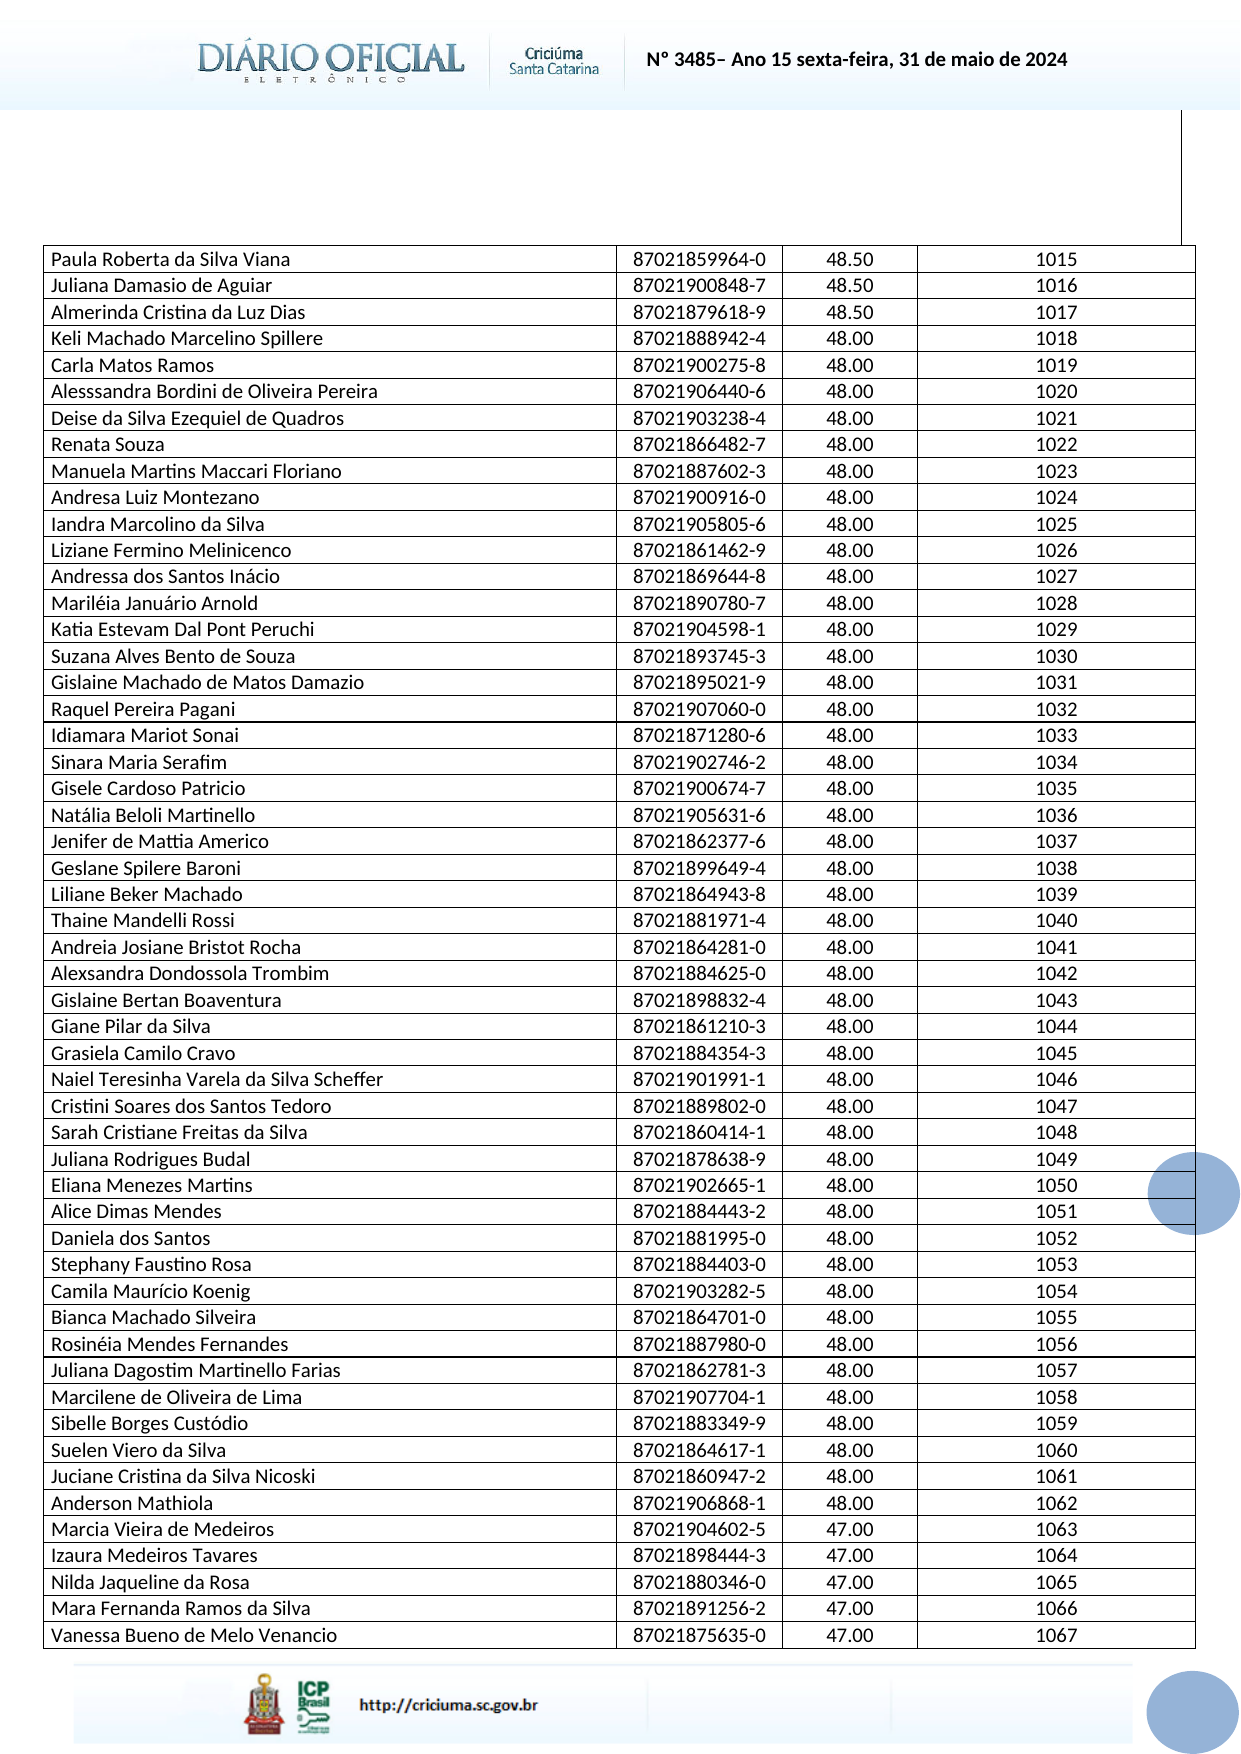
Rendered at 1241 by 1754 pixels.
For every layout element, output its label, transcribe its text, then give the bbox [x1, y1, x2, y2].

table_cell 1041 [918, 934, 1195, 959]
table_cell 1058 [918, 1384, 1195, 1409]
table_cell Sibelle Borges Custódio [44, 1410, 616, 1436]
table_cell 1063 [918, 1516, 1195, 1542]
table_cell 48.00 [783, 908, 917, 933]
table_cell 1059 [918, 1410, 1195, 1436]
table_cell 87021881995-0 [617, 1225, 782, 1251]
table_cell 87021864701-0 [617, 1305, 782, 1330]
table_cell 1048 [918, 1119, 1195, 1145]
table_cell 1044 [918, 1014, 1195, 1039]
table_cell 48.00 [783, 326, 917, 351]
table_cell 1039 [918, 881, 1195, 907]
table_cell Gisele Cardoso Patricio [44, 775, 616, 801]
table_cell 87021907060-0 [617, 696, 782, 721]
table_cell 87021889802-0 [617, 1093, 782, 1118]
table_cell 87021884443-2 [617, 1199, 782, 1224]
table_cell Idiamara Mariot Sonai [44, 723, 616, 748]
table_cell Thaine Mandelli Rossi [44, 908, 616, 933]
table_cell 87021884354-3 [617, 1040, 782, 1065]
table_cell Bianca Machado Silveira [44, 1305, 616, 1330]
table_cell 48.00 [783, 617, 917, 642]
table_cell Vanessa Bueno de Melo Venancio [44, 1622, 616, 1647]
table_cell 87021898444-3 [617, 1543, 782, 1568]
table_cell 87021861462-9 [617, 537, 782, 563]
table_cell Juliana Damasio de Aguiar [44, 273, 616, 298]
table_cell 1028 [918, 590, 1195, 616]
table_cell Jenifer de Mattia Americo [44, 828, 616, 854]
table_cell 1021 [918, 405, 1195, 430]
table_cell 1047 [918, 1093, 1195, 1118]
table_cell 48.00 [783, 881, 917, 907]
table_cell 87021902665-1 [617, 1172, 782, 1198]
table_cell 48.00 [783, 1278, 917, 1303]
table_cell Stephany Faustino Rosa [44, 1252, 616, 1277]
table_cell 87021899649-4 [617, 855, 782, 880]
table_cell 87021859964-0 [617, 246, 782, 272]
table_cell Alexsandra Dondossola Trombim [44, 961, 616, 986]
table_cell 48.00 [783, 696, 917, 721]
table_cell 48.00 [783, 1146, 917, 1171]
table_cell 48.00 [783, 934, 917, 959]
table_cell 48.00 [783, 1225, 917, 1251]
table_cell 87021901991-1 [617, 1066, 782, 1092]
table_cell 87021884625-0 [617, 961, 782, 986]
table_cell 48.00 [783, 1358, 917, 1383]
table_cell Suelen Viero da Silva [44, 1437, 616, 1462]
table_cell 87021902746-2 [617, 749, 782, 774]
table_cell Carla Matos Ramos [44, 352, 616, 377]
table_cell Daniela dos Santos [44, 1225, 616, 1251]
table_cell 87021861210-3 [617, 1014, 782, 1039]
table_cell Marcilene de Oliveira de Lima [44, 1384, 616, 1409]
table_cell 48.00 [783, 1066, 917, 1092]
table_cell 1040 [918, 908, 1195, 933]
table_cell Renata Souza [44, 431, 616, 457]
table_cell 1026 [918, 537, 1195, 563]
table_cell 1016 [918, 273, 1195, 298]
table_cell Camila Maurício Koenig [44, 1278, 616, 1303]
table_cell 87021864943-8 [617, 881, 782, 907]
table_cell 1022 [918, 431, 1195, 457]
table_cell 48.00 [783, 1490, 917, 1515]
table_cell 87021906868-1 [617, 1490, 782, 1515]
table_cell 87021864281-0 [617, 934, 782, 959]
table_cell Sinara Maria Serafim [44, 749, 616, 774]
table_cell 48.00 [783, 775, 917, 801]
table_cell Natália Beloli Martinello [44, 802, 616, 827]
table_cell 87021887602-3 [617, 458, 782, 483]
table_cell 48.00 [783, 1172, 917, 1198]
table_cell 87021864617-1 [617, 1437, 782, 1462]
table_cell 48.00 [783, 458, 917, 483]
table_cell Suzana Alves Bento de Souza [44, 643, 616, 668]
table_cell 1051 [918, 1199, 1161, 1224]
table_cell Grasiela Camilo Cravo [44, 1040, 616, 1065]
table_cell 1038 [918, 855, 1195, 880]
table_cell 1042 [918, 961, 1195, 986]
table_cell 87021871280-6 [617, 723, 782, 748]
table_cell 1054 [918, 1278, 1195, 1303]
table_cell 48.00 [783, 1093, 917, 1118]
table_cell Juliana Rodrigues Budal [44, 1146, 616, 1171]
table_cell Iandra Marcolino da Silva [44, 511, 616, 536]
table_cell 47.00 [783, 1622, 917, 1647]
table_cell Mariléia Januário Arnold [44, 590, 616, 616]
table_cell Nilda Jaqueline da Rosa [44, 1569, 616, 1594]
table_cell 1067 [918, 1622, 1195, 1647]
table_cell 48.00 [783, 855, 917, 880]
table_cell 1055 [918, 1305, 1195, 1330]
table_cell 87021878638-9 [617, 1146, 782, 1171]
table_cell Rosinéia Mendes Fernandes [44, 1331, 616, 1356]
table_cell 47.00 [783, 1596, 917, 1621]
table_cell Raquel Pereira Pagani [44, 696, 616, 721]
table_cell Alice Dimas Mendes [44, 1199, 616, 1224]
table_cell 87021907704-1 [617, 1384, 782, 1409]
table_cell 1017 [918, 299, 1195, 324]
table_cell 1034 [918, 749, 1195, 774]
table_cell 87021875635-0 [617, 1622, 782, 1647]
table_cell Katia Estevam Dal Pont Peruchi [44, 617, 616, 642]
table_cell 87021895021-9 [617, 670, 782, 695]
table_cell Liliane Beker Machado [44, 881, 616, 907]
table_cell 87021905805-6 [617, 511, 782, 536]
table_cell 48.00 [783, 537, 917, 563]
table_cell 48.00 [783, 564, 917, 589]
table_cell 48.00 [783, 1014, 917, 1039]
table_cell 48.00 [783, 1119, 917, 1145]
table_cell 48.00 [783, 987, 917, 1012]
table_cell 47.00 [783, 1516, 917, 1542]
table_cell 1053 [918, 1252, 1195, 1277]
table_cell 87021905631-6 [617, 802, 782, 827]
table_cell 1019 [918, 352, 1195, 377]
table_cell 48.00 [783, 431, 917, 457]
table_cell 48.00 [783, 643, 917, 668]
table_cell 1025 [918, 511, 1195, 536]
table_cell 87021883349-9 [617, 1410, 782, 1436]
table_cell Keli Machado Marcelino Spillere [44, 326, 616, 351]
table_cell Juliana Dagostim Martinello Farias [44, 1358, 616, 1383]
table_cell 87021898832-4 [617, 987, 782, 1012]
table_cell 1043 [918, 987, 1195, 1012]
table_cell 48.00 [783, 379, 917, 404]
table_cell 87021900916-0 [617, 484, 782, 510]
table_cell 87021869644-8 [617, 564, 782, 589]
table_cell Gislaine Machado de Matos Damazio [44, 670, 616, 695]
table_cell 1033 [918, 723, 1195, 748]
table_cell 48.00 [783, 1252, 917, 1277]
table_cell 1027 [918, 564, 1195, 589]
table_cell 1029 [918, 617, 1195, 642]
table_cell 87021893745-3 [617, 643, 782, 668]
table_cell 87021904602-5 [617, 1516, 782, 1542]
table_cell 48.00 [783, 1199, 917, 1224]
table_cell 48.00 [783, 1040, 917, 1065]
table_cell 48.50 [783, 246, 917, 272]
table_cell 1024 [918, 484, 1195, 510]
table_cell 87021903238-4 [617, 405, 782, 430]
table_cell Almerinda Cristina da Luz Dias [44, 299, 616, 324]
table_cell 87021862377-6 [617, 828, 782, 854]
table_cell Andreia Josiane Bristot Rocha [44, 934, 616, 959]
table_cell 48.00 [783, 1437, 917, 1462]
table_cell 1060 [918, 1437, 1195, 1462]
table_cell 48.00 [783, 1463, 917, 1489]
table_cell 1020 [918, 379, 1195, 404]
table_cell 87021887980-0 [617, 1331, 782, 1356]
table_cell 87021904598-1 [617, 617, 782, 642]
table_cell 48.00 [783, 405, 917, 430]
table_cell 1046 [918, 1066, 1195, 1092]
table_cell Andressa dos Santos Inácio [44, 564, 616, 589]
table_cell Cristini Soares dos Santos Tedoro [44, 1093, 616, 1118]
table_cell 87021900674-7 [617, 775, 782, 801]
table_cell Deise da Silva Ezequiel de Quadros [44, 405, 616, 430]
table_cell 87021906440-6 [617, 379, 782, 404]
table_cell 1052 [918, 1225, 1195, 1251]
table_cell Marcia Vieira de Medeiros [44, 1516, 616, 1542]
table_cell 1049 [918, 1146, 1195, 1171]
table_cell Juciane Cristina da Silva Nicoski [44, 1463, 616, 1489]
table_cell 87021881971-4 [617, 908, 782, 933]
table_cell 1031 [918, 670, 1195, 695]
table_cell 87021891256-2 [617, 1596, 782, 1621]
table_cell 1056 [918, 1331, 1195, 1356]
table_cell 1018 [918, 326, 1195, 351]
table_cell 48.00 [783, 828, 917, 854]
table_cell 48.00 [783, 749, 917, 774]
table_cell 87021879618-9 [617, 299, 782, 324]
table_cell Gislaine Bertan Boaventura [44, 987, 616, 1012]
table_cell 1062 [918, 1490, 1195, 1515]
table_cell 1023 [918, 458, 1195, 483]
table_cell 48.00 [783, 1410, 917, 1436]
table_cell Alesssandra Bordini de Oliveira Pereira [44, 379, 616, 404]
table_cell Eliana Menezes Martins [44, 1172, 616, 1198]
table_cell 48.00 [783, 484, 917, 510]
table_cell 87021866482-7 [617, 431, 782, 457]
table_cell 48.00 [783, 1331, 917, 1356]
table_cell 48.00 [783, 352, 917, 377]
table_cell 87021860947-2 [617, 1463, 782, 1489]
table_cell 48.50 [783, 273, 917, 298]
table_cell 87021880346-0 [617, 1569, 782, 1594]
table_cell 48.00 [783, 961, 917, 986]
table_cell 87021890780-7 [617, 590, 782, 616]
table_cell 1032 [918, 696, 1195, 721]
table_cell 1057 [918, 1358, 1195, 1383]
table_cell 48.00 [783, 670, 917, 695]
table_cell 48.00 [783, 1305, 917, 1330]
table_cell 87021888942-4 [617, 326, 782, 351]
table_cell 1015 [918, 246, 1195, 272]
table_cell 48.00 [783, 511, 917, 536]
table_cell 48.00 [783, 802, 917, 827]
table_cell 1037 [918, 828, 1195, 854]
table_cell 1061 [918, 1463, 1195, 1489]
table_cell 1030 [918, 643, 1195, 668]
table_cell 1066 [918, 1596, 1195, 1621]
table_cell Anderson Mathiola [44, 1490, 616, 1515]
table_cell 87021900848-7 [617, 273, 782, 298]
table_cell 1035 [918, 775, 1195, 801]
table_cell 1065 [918, 1569, 1195, 1594]
table_cell 1064 [918, 1543, 1195, 1568]
table_cell Paula Roberta da Silva Viana [44, 246, 616, 272]
table_cell 1050 [918, 1172, 1153, 1198]
table_cell 1045 [918, 1040, 1195, 1065]
table_cell Giane Pilar da Silva [44, 1014, 616, 1039]
table_cell 1036 [918, 802, 1195, 827]
table_cell Geslane Spilere Baroni [44, 855, 616, 880]
table_cell 87021860414-1 [617, 1119, 782, 1145]
table_cell 47.00 [783, 1543, 917, 1568]
table_cell 87021884403-0 [617, 1252, 782, 1277]
table_cell 48.50 [783, 299, 917, 324]
table_cell Manuela Martins Maccari Floriano [44, 458, 616, 483]
table_cell Naiel Teresinha Varela da Silva Scheffer [44, 1066, 616, 1092]
table_cell Izaura Medeiros Tavares [44, 1543, 616, 1568]
table_cell Sarah Cristiane Freitas da Silva [44, 1119, 616, 1145]
table_cell Mara Fernanda Ramos da Silva [44, 1596, 616, 1621]
table_cell Liziane Fermino Melinicenco [44, 537, 616, 563]
table_cell 47.00 [783, 1569, 917, 1594]
table_cell 87021862781-3 [617, 1358, 782, 1383]
table_cell 48.00 [783, 1384, 917, 1409]
table_cell 48.00 [783, 590, 917, 616]
table_cell 87021900275-8 [617, 352, 782, 377]
table_cell 48.00 [783, 723, 917, 748]
table_cell 87021903282-5 [617, 1278, 782, 1303]
table_cell Andresa Luiz Montezano [44, 484, 616, 510]
